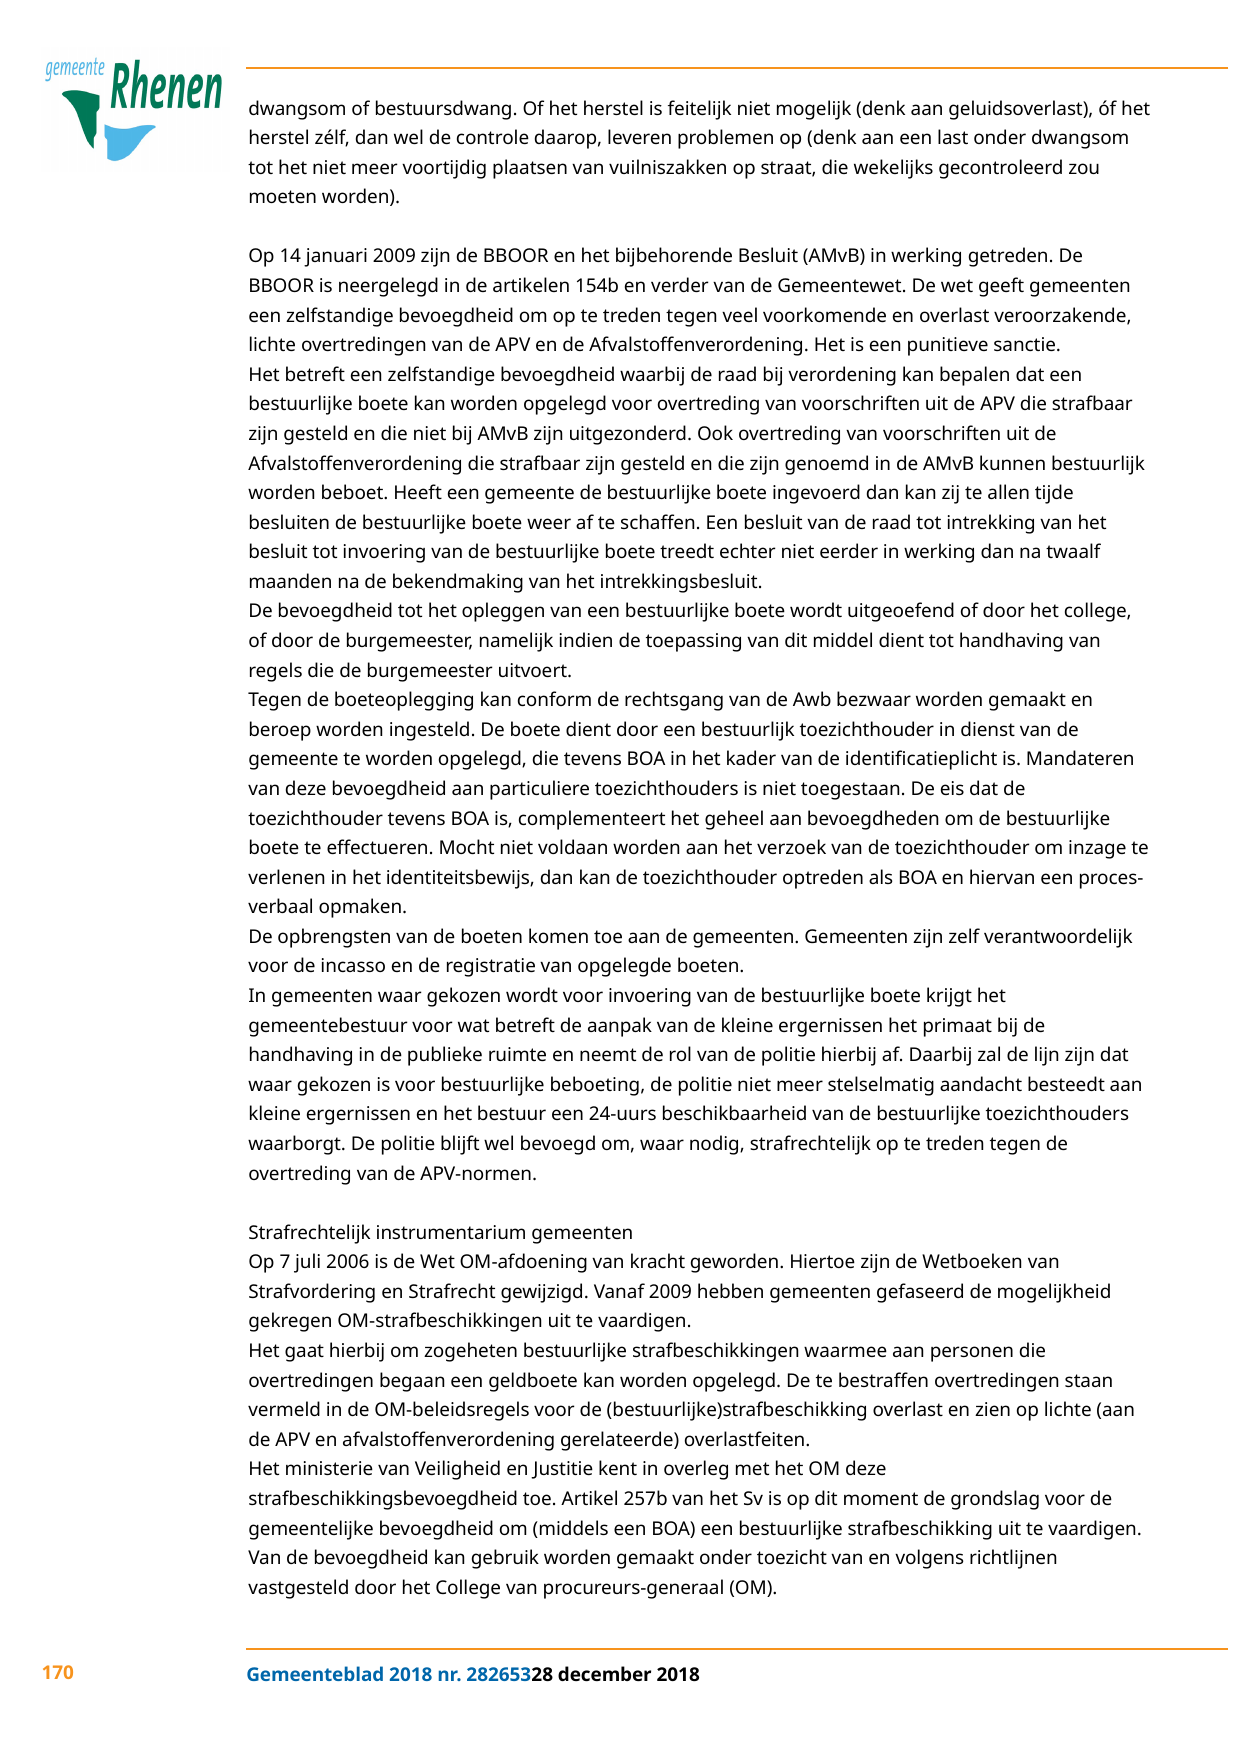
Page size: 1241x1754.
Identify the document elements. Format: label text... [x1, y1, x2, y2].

text In gemeenten waar gekozen wordt voor invoering van de bestuurlijke boete krijgt het gemeentebestuur voor wat betreft de aanpak van de kleine ergernissen het primaat bij de handhaving in de publieke ruimte en neemt de rol van de politie hierbij af. Daarbij zal de lijn zijn dat waar gekozen is voor bestuurlijke beboeting, de politie niet meer stelselmatig aandacht besteedt aan kleine ergernissen en het bestuur een 24-uurs beschikbaarheid van de bestuurlijke toezichthouders waarborgt. De politie blijft wel bevoegd om, waar nodig, strafrechtelijk op te treden tegen de overtreding van de APV-normen. [248, 982, 1152, 1186]
text Het ministerie van Veiligheid en Justitie kent in overleg met het OM deze strafbeschikkingsbevoegdheid toe. Artikel 257b van het Sv is op dit moment de grondslag voor de gemeentelijke bevoegdheid om (middels een BOA) een bestuurlijke strafbeschikking uit te vaardigen. Van de bevoegdheid kan gebruik worden gemaakt onder toezicht van en volgens richtlijnen vastgesteld door het College van procureurs-generaal (OM). [248, 1456, 1152, 1600]
text Op 14 januari 2009 zijn de BBOOR en het bijbehorende Besluit (AMvB) in werking getreden. De BBOOR is neergelegd in de artikelen 154b en verder van de Gemeentewet. De wet geeft gemeenten een zelfstandige bevoegdheid om op te treden tegen veel voorkomende en overlast veroorzakende, lichte overtredingen van de APV en de Afvalstoffenverordening. Het is een punitieve sanctie. [248, 243, 1152, 357]
text dwangsom of bestuursdwang. Of het herstel is feitelijk niet mogelijk (denk aan geluidsoverlast), óf het herstel zélf, dan wel de controle daarop, leveren problemen op (denk aan een last onder dwangsom tot het niet meer voortijdig plaatsen van vuilniszakken op straat, die wekelijks gecontroleerd zou moeten worden). [248, 95, 1152, 209]
text Op 7 juli 2006 is de Wet OM-afdoening van kracht geworden. Hiertoe zijn de Wetboeken van Strafvordering en Strafrecht gewijzigd. Vanaf 2009 hebben gemeenten gefaseerd de mogelijkheid gekregen OM-strafbeschikkingen uit te vaardigen. [248, 1248, 1152, 1333]
picture [41, 47, 231, 172]
text De opbrengsten van de boeten komen toe aan de gemeenten. Gemeenten zijn zelf verantwoordelijk voor de incasso en de registratie van opgelegde boeten. [248, 923, 1152, 978]
text Tegen de boeteoplegging kan conform de rechtsgang van de Awb bezwaar worden gemaakt en beroep worden ingesteld. De boete dient door een bestuurlijk toezichthouder in dienst van de gemeente te worden opgelegd, die tevens BOA in het kader van de identificatieplicht is. Mandateren van deze bevoegdheid aan particuliere toezichthouders is niet toegestaan. De eis dat de toezichthouder tevens BOA is, complementeert het geheel aan bevoegdheden om de bestuurlijke boete te effectueren. Mocht niet voldaan worden aan het verzoek van de toezichthouder om inzage te verlenen in het identiteitsbewijs, dan kan de toezichthouder optreden als BOA en hiervan een proces-verbaal opmaken. [248, 686, 1152, 919]
text Strafrechtelijk instrumentarium gemeenten [248, 1219, 1152, 1245]
text De bevoegdheid tot het opleggen van een bestuurlijke boete wordt uitgeoefend of door het college, of door de burgemeester, namelijk indien de toepassing van dit middel dient tot handhaving van regels die de burgemeester uitvoert. [248, 598, 1152, 683]
text Het gaat hierbij om zogeheten bestuurlijke strafbeschikkingen waarmee aan personen die overtredingen begaan een geldboete kan worden opgelegd. De te bestraffen overtredingen staan vermeld in de OM-beleidsregels voor de (bestuurlijke)strafbeschikking overlast en zien op lichte (aan de APV en afvalstoffenverordening gerelateerde) overlastfeiten. [248, 1337, 1152, 1452]
text Het betreft een zelfstandige bevoegdheid waarbij de raad bij verordening kan bepalen dat een bestuurlijke boete kan worden opgelegd voor overtreding van voorschriften uit de APV die strafbaar zijn gesteld en die niet bij AMvB zijn uitgezonderd. Ook overtreding van voorschriften uit de Afvalstoffenverordening die strafbaar zijn gesteld en die zijn genoemd in de AMvB kunnen bestuurlijk worden beboet. Heeft een gemeente de bestuurlijke boete ingevoerd dan kan zij te allen tijde besluiten de bestuurlijke boete weer af te schaffen. Een besluit van de raad tot intrekking van het besluit tot invoering van de bestuurlijke boete treedt echter niet eerder in werking dan na twaalf maanden na de bekendmaking van het intrekkingsbesluit. [248, 361, 1152, 594]
